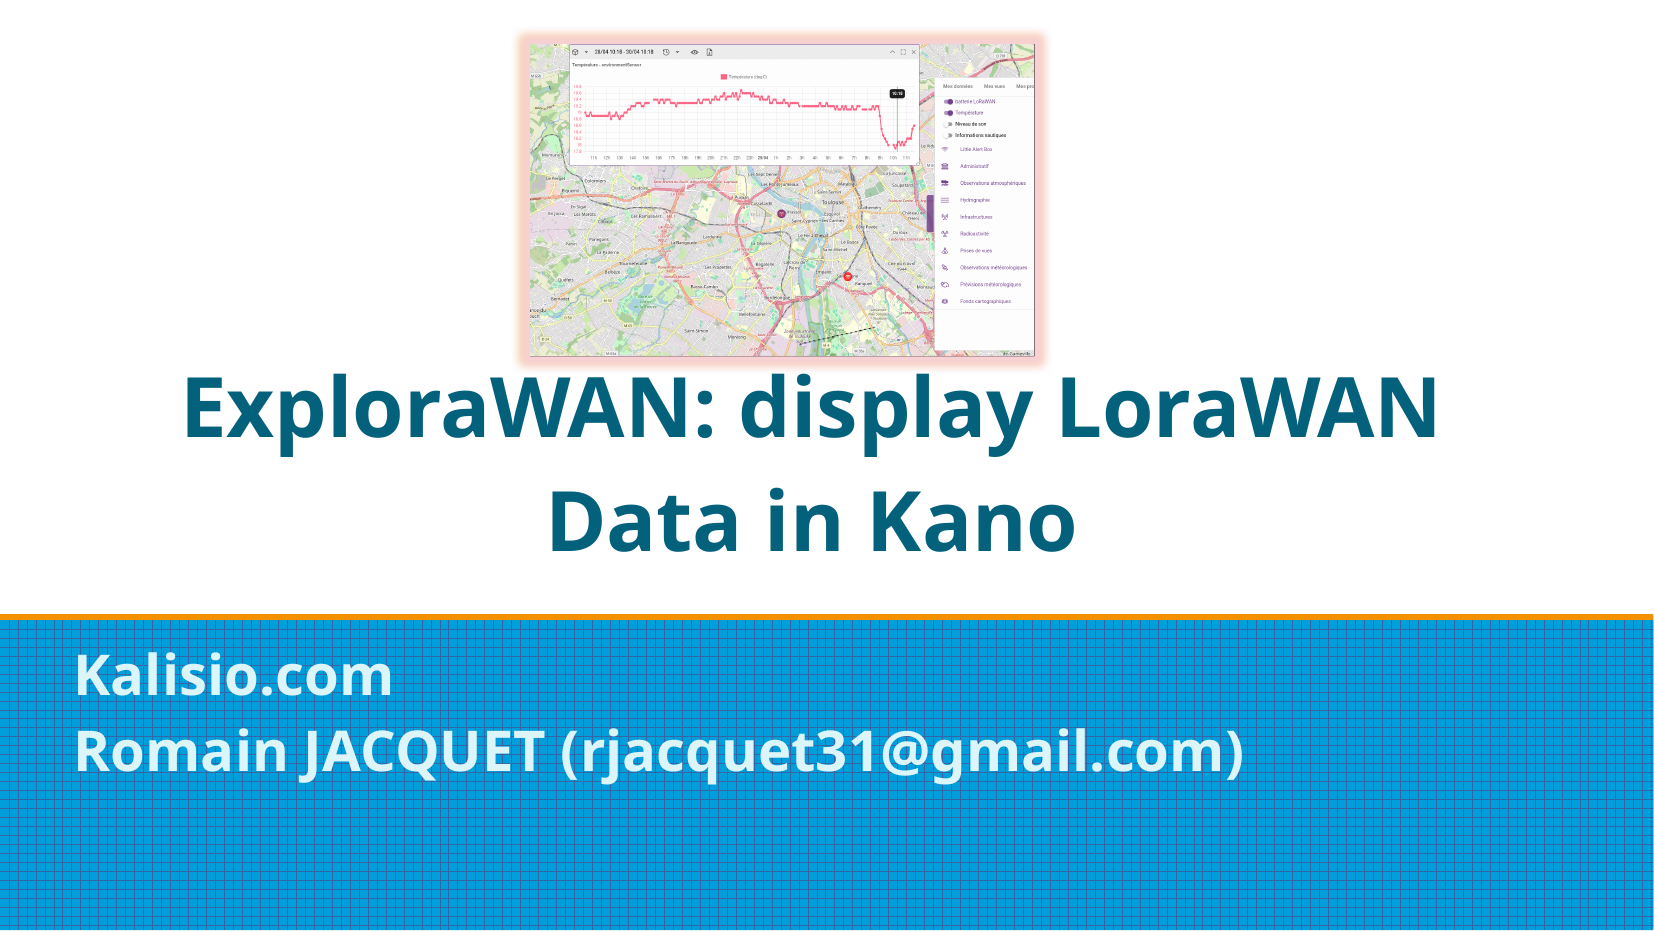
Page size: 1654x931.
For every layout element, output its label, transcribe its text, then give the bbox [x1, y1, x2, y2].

picture [530, 44, 1034, 356]
subtitle Kalisio.com Romain JACQUET (rjacquet31@gmail.com) [73, 634, 1551, 827]
title ExploraWAN: display LoraWAN Data in Kano [73, 44, 1551, 576]
